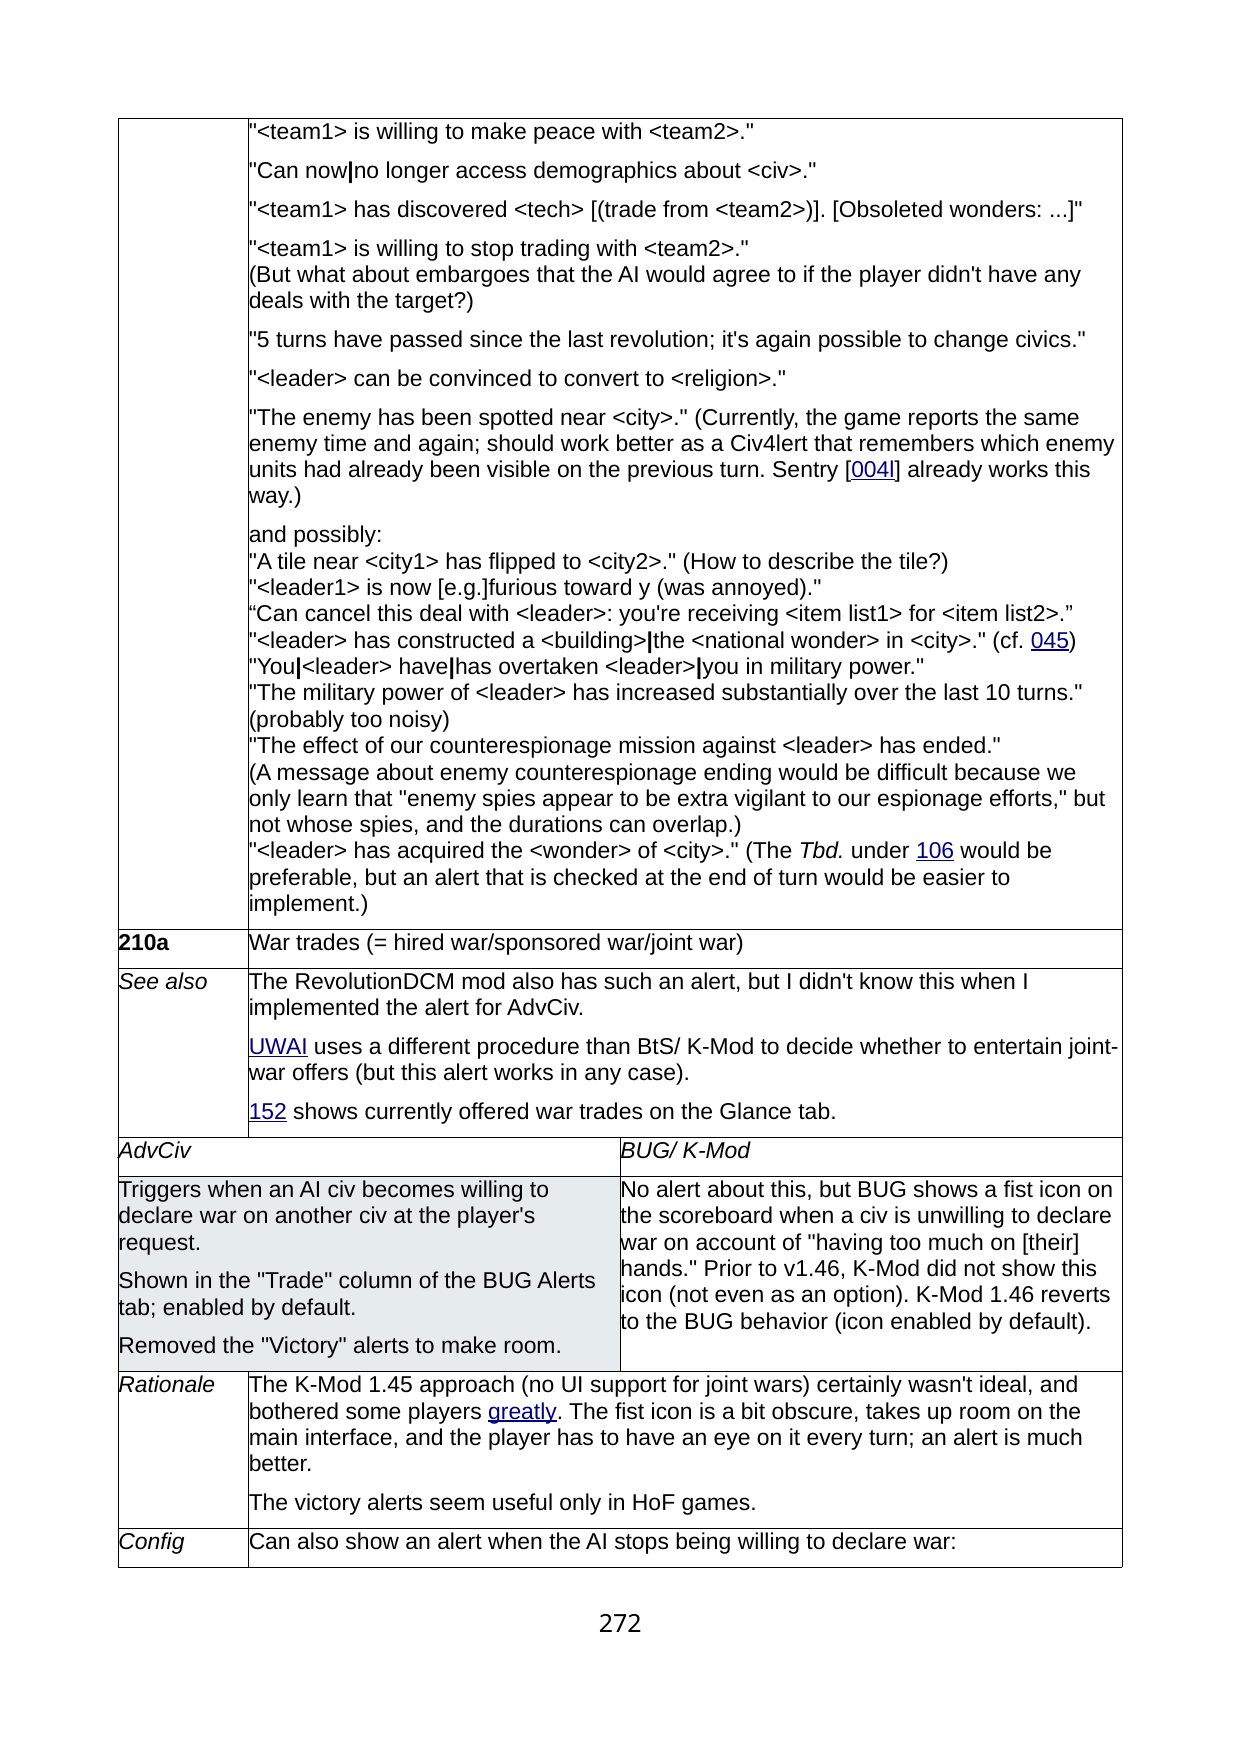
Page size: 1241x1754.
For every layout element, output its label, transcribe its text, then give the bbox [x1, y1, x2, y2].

table_cell Rationale [119, 1372, 248, 1528]
table_cell AdvCiv [119, 1138, 620, 1176]
table_cell [119, 119, 248, 929]
table_cell BUG/ K-Mod [621, 1138, 1122, 1176]
table_cell Can also show an alert when the AI stops being willing to declare war: [249, 1529, 1122, 1567]
table_cell War trades (= hired war/sponsored war/joint war) [249, 930, 1122, 968]
table_cell Triggers when an AI civ becomes willing to declare war on another civ at the player's request. Shown in the "Trade" column of the BUG Alerts tab; enabled by default. Removed the "Victory" alerts to make room. [119, 1177, 620, 1371]
table_cell The RevolutionDCM mod also has such an alert, but I didn't know this when I implemented the alert for AdvCiv. UWAI uses a different procedure than BtS/ K-Mod to decide whether to entertain joint-war offers (but this alert works in any case). 152 shows currently offered war trades on the Glance tab. [249, 969, 1122, 1137]
table_cell Config [119, 1529, 248, 1567]
table_cell 210a [119, 930, 248, 968]
table_cell The K-Mod 1.45 approach (no UI support for joint wars) certainly wasn't ideal, and bothered some players greatly. The fist icon is a bit obscure, takes up room on the main interface, and the player has to have an eye on it every turn; an alert is much better. The victory alerts seem useful only in HoF games. [249, 1372, 1122, 1528]
table_cell "<team1> is willing to make peace with <team2>." "Can now|no longer access demographics about <civ>." "<team1> has discovered <tech> [(trade from <team2>)]. [Obsoleted wonders: ...]" "<team1> is willing to stop trading with <team2>." (But what about embargoes that the AI would agree to if the player didn't have any deals with the target?) "5 turns have passed since the last revolution; it's again possible to change civics." "<leader> can be convinced to convert to <religion>." "The enemy has been spotted near <city>." (Currently, the game reports the same enemy time and again; should work better as a Civ4lert that remembers which enemy units had already been visible on the previous turn. Sentry [004l] already works this way.) and possibly: "A tile near <city1> has flipped to <city2>." (How to describe the tile?) "<leader1> is now [e.g.]furious toward y (was annoyed)." “Can cancel this deal with <leader>: you're receiving <item list1> for <item list2>.” "<leader> has constructed a <building>|the <national wonder> in <city>." (cf. 045) "You|<leader> have|has overtaken <leader>|you in military power." "The military power of <leader> has increased substantially over the last 10 turns." (probably too noisy) "The effect of our counterespionage mission against <leader> has ended." (A message about enemy counterespionage ending would be difficult because we only learn that "enemy spies appear to be extra vigilant to our espionage efforts," but not whose spies, and the durations can overlap.) "<leader> has acquired the <wonder> of <city>." (The Tbd. under 106 would be preferable, but an alert that is checked at the end of turn would be easier to implement.) [249, 119, 1122, 929]
table_cell See also [119, 969, 248, 1137]
table_cell No alert about this, but BUG shows a fist icon on the scoreboard when a civ is unwilling to declare war on account of "having too much on [their] hands." Prior to v1.46, K-Mod did not show this icon (not even as an option). K-Mod 1.46 reverts to the BUG behavior (icon enabled by default). [621, 1177, 1122, 1371]
